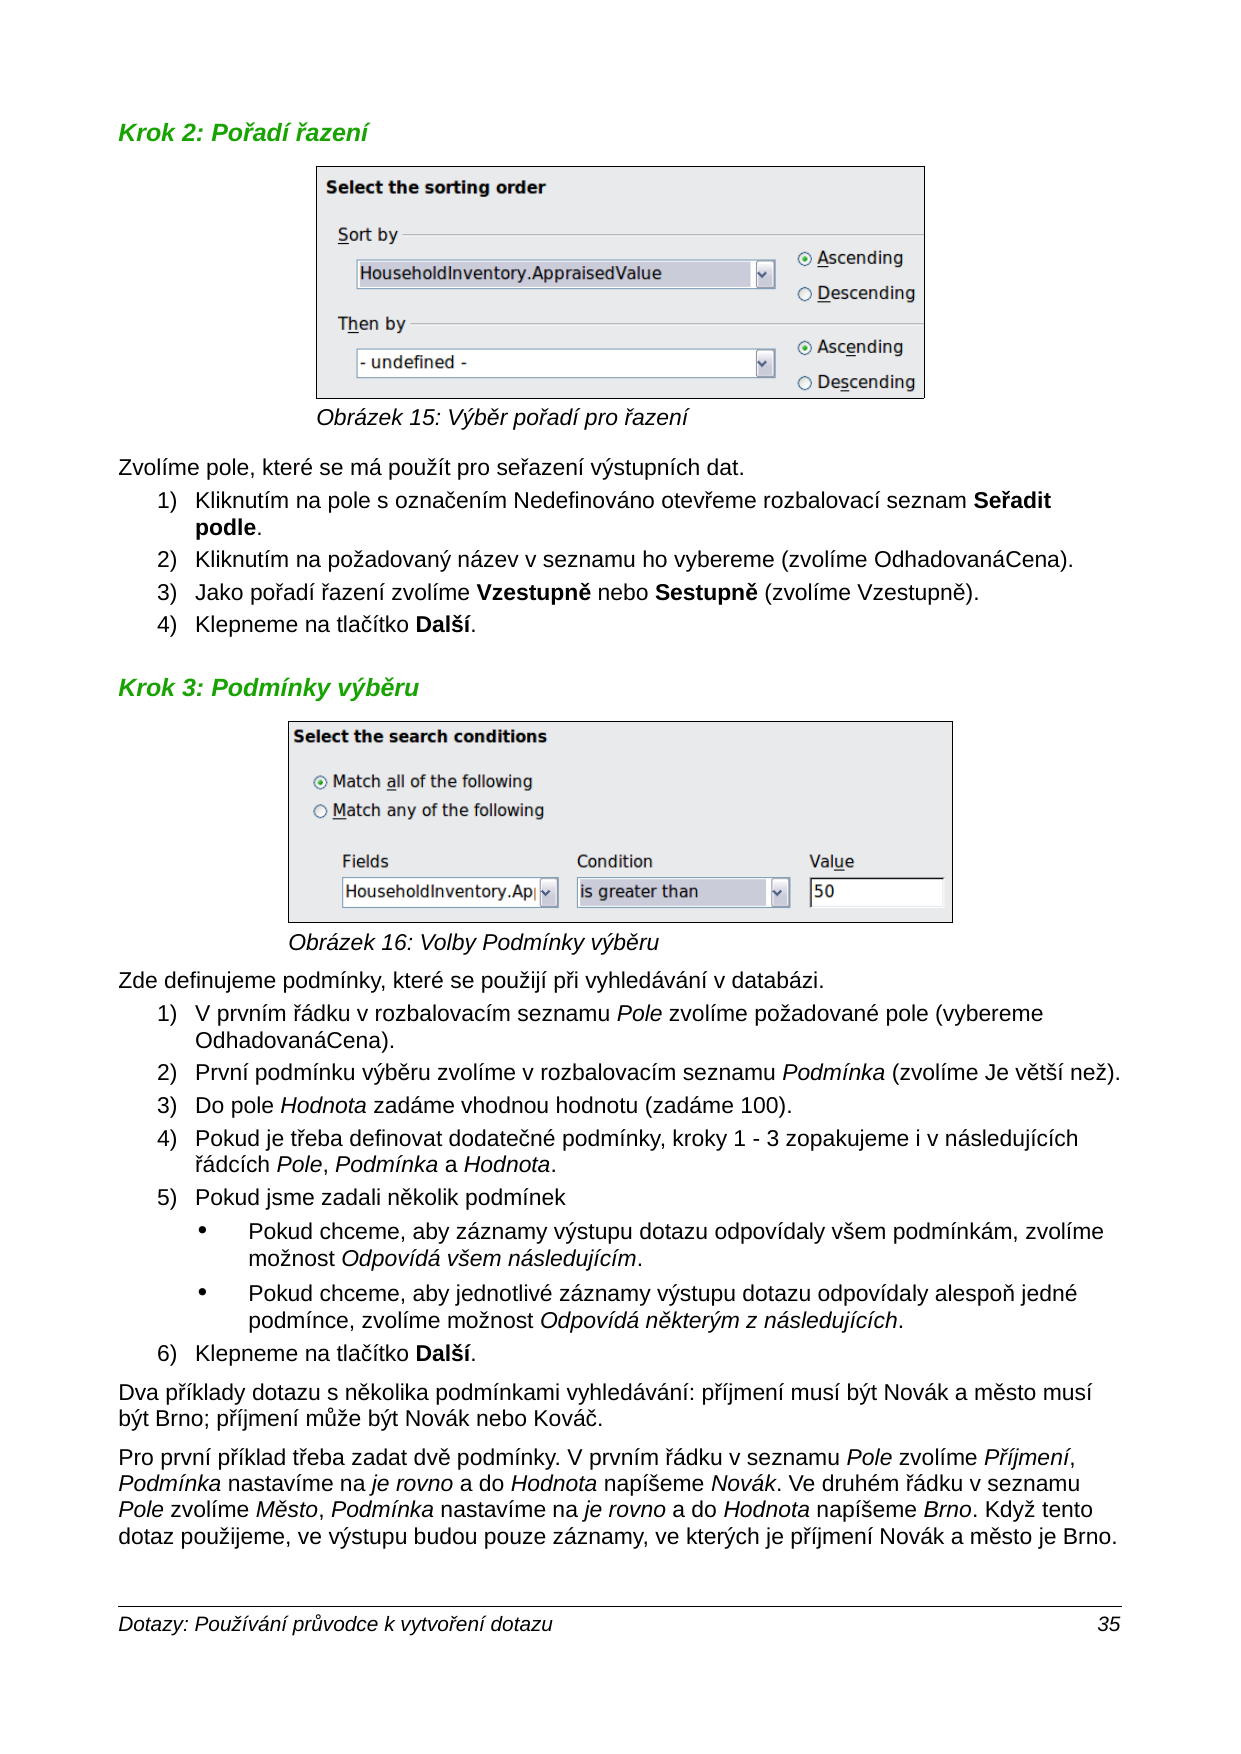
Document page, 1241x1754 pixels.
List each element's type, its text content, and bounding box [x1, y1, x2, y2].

list Pokud chceme, aby záznamy výstupu dotazu odpovídaly všem podmínkám, zvolíme možnost Odpovídá všem následujícím. [195, 1216, 1122, 1272]
list Pokud je třeba definovat dodatečné podmínky, kroky 1 - 3 zopakujeme i v následujících řádcích Pole, Podmínka a Hodnota. [177, 1124, 1122, 1177]
text Dva příklady dotazu s několika podmínkami vyhledávání: příjmení musí být Novák a město musí být Brno; příjmení může být Novák nebo Kováč. [118, 1378, 1122, 1431]
list Pokud chceme, aby jednotlivé záznamy výstupu dotazu odpovídaly alespoň jedné podmínce, zvolíme možnost Odpovídá některým z následujících. [195, 1278, 1122, 1333]
text Obrázek 15 : Výběr pořadí pro řazení [316, 404, 924, 431]
list V prvním řádku v rozbalovacím seznamu Pole zvolíme požadované pole (vybereme OdhadovanáCena). [177, 1000, 1122, 1053]
list Klepneme na tlačítko Další. [177, 1339, 1122, 1366]
list Zde definujeme podmínky, které se použijí při vyhledávání v databázi. [118, 967, 1122, 994]
text Pro první příklad třeba zadat dvě podmínky. V prvním řádku v seznamu Pole zvolíme Příjmení, Podmínka nastavíme na je rovno a do Hodnota napíšeme Novák. Ve druhém řádku v seznamu Pole zvolíme Město, Podmínka nastavíme na je rovno a do Hodnota napíšeme Brno. Když tento dotaz použijeme, ve výstupu budou pouze záznamy, ve kterých je příjmení Novák a město je Brno. [118, 1444, 1122, 1549]
subtitle Krok 2: Pořadí řazení [118, 118, 1122, 147]
list Jako pořadí řazení zvolíme Vzestupně nebo Sestupně (zvolíme Vzestupně). [177, 579, 1122, 605]
subtitle Krok 3: Podmínky výběru [118, 673, 1122, 702]
list Klepneme na tlačítko Další. [177, 611, 1122, 638]
list Pokud jsme zadali několik podmínek [177, 1183, 1122, 1210]
list Kliknutím na požadovaný název v seznamu ho vybereme (zvolíme OdhadovanáCena). [177, 546, 1122, 572]
list Kliknutím na pole s označením Nedefinováno otevřeme rozbalovací seznam Seřadit podle. [177, 487, 1122, 540]
list Zvolíme pole, které se má použít pro seřazení výstupních dat. [118, 454, 1122, 481]
text Obrázek 16 : Volby Podmínky výběru [288, 929, 952, 955]
list První podmínku výběru zvolíme v rozbalovacím seznamu Podmínka (zvolíme Je větší než). [177, 1059, 1122, 1086]
picture [289, 722, 952, 922]
list Do pole Hodnota zadáme vhodnou hodnotu (zadáme 100). [177, 1092, 1122, 1118]
picture [317, 167, 924, 398]
